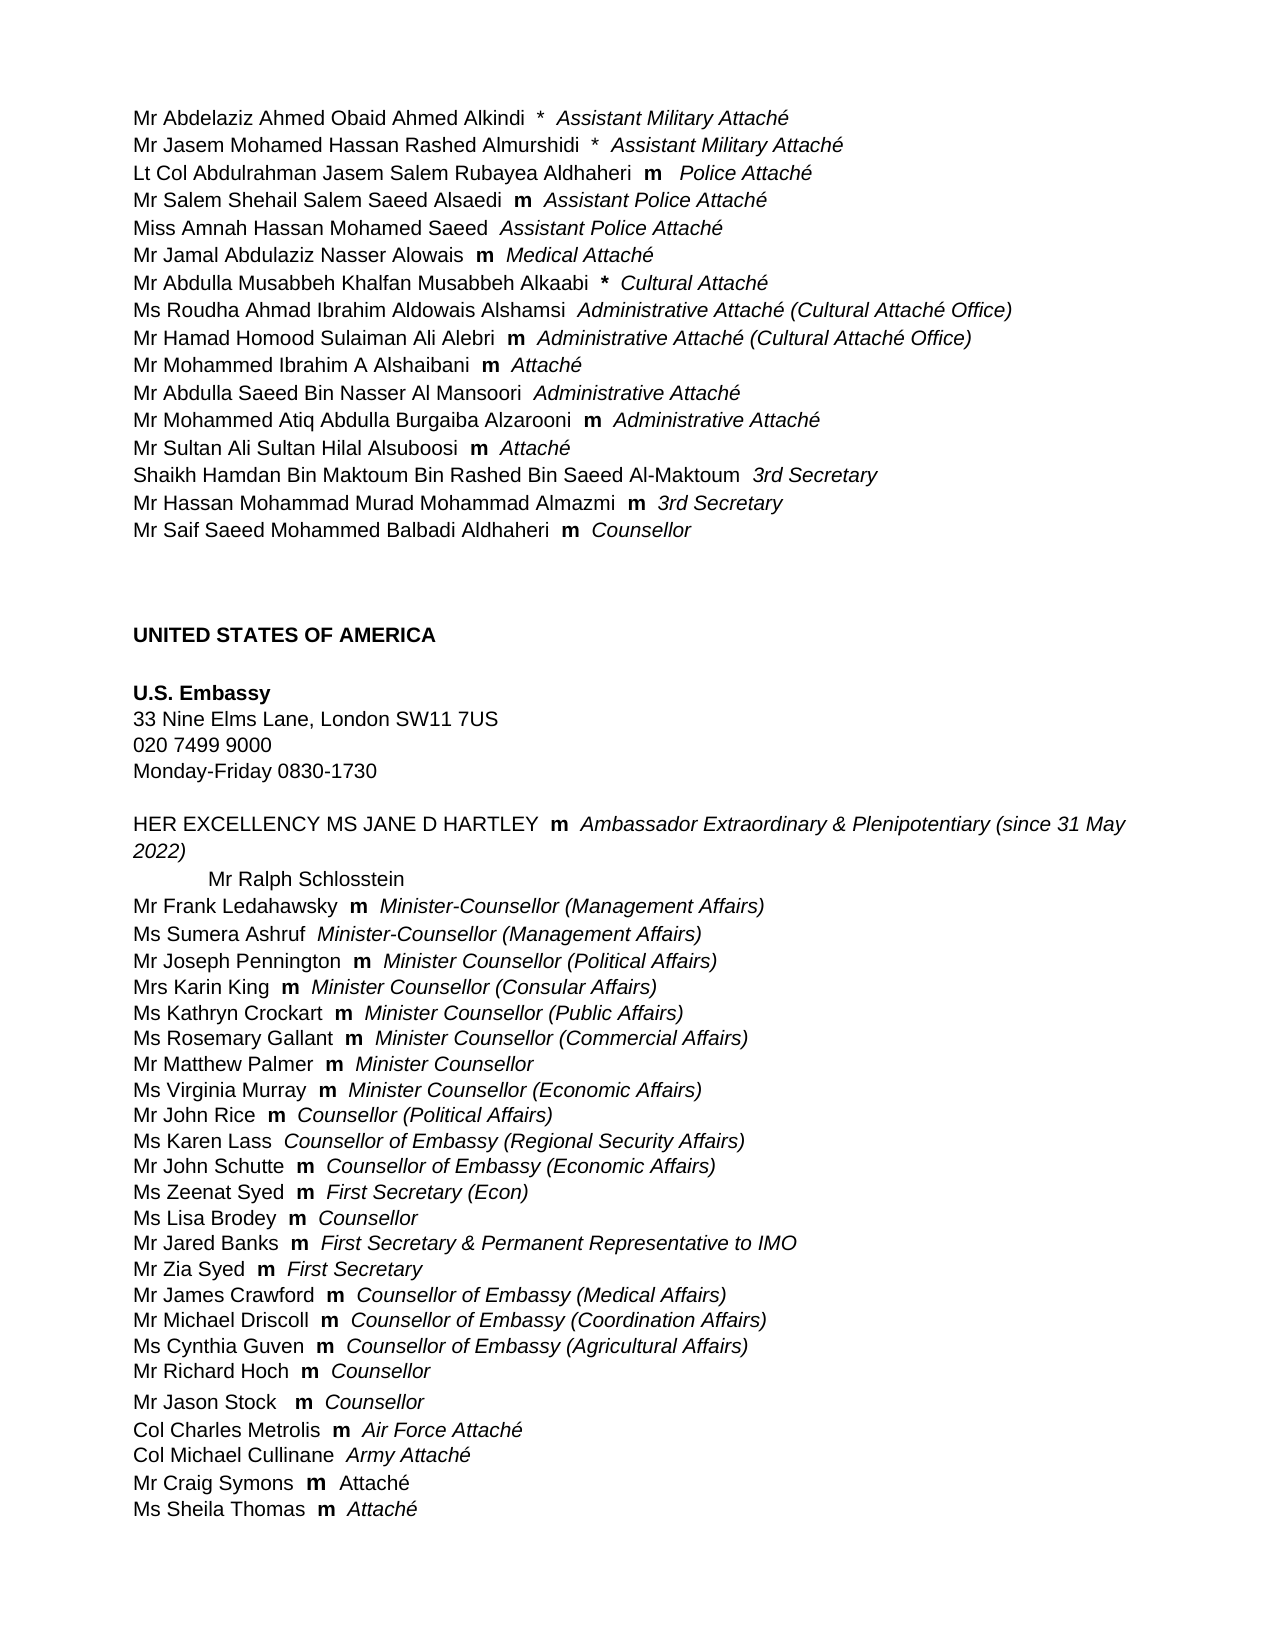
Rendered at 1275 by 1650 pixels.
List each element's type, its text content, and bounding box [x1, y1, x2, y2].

text 020 7499 9000 [133, 733, 1181, 757]
text Mr Jasem Mohamed Hassan Rashed Almurshidi * Assistant Military Attaché [133, 133, 1181, 157]
text Shaikh Hamdan Bin Maktoum Bin Rashed Bin Saeed Al-Maktoum 3rd Secretary [133, 463, 1181, 487]
text UNITED STATES OF AMERICA [133, 623, 1181, 647]
text Mrs Karin King m Minister Counsellor (Consular Affairs) [133, 975, 1181, 999]
text Mr John Schutte m Counsellor of Embassy (Economic Affairs) [133, 1154, 1181, 1178]
text Ms Cynthia Guven m Counsellor of Embassy (Agricultural Affairs) [133, 1334, 1181, 1358]
text Mr Hassan Mohammad Murad Mohammad Almazmi m 3rd Secretary [133, 491, 1181, 514]
text Ms Roudha Ahmad Ibrahim Aldowais Alshamsi Administrative Attaché (Cultural Attaché Office) [133, 298, 1181, 322]
text Mr Jared Banks m First Secretary & Permanent Representative to IMO [133, 1231, 1181, 1255]
text Ms Zeenat Syed m First Secretary (Econ) [133, 1180, 1181, 1204]
text Mr Matthew Palmer m Minister Counsellor [133, 1052, 1181, 1076]
text Mr Hamad Homood Sulaiman Ali Alebri m Administrative Attaché (Cultural Attaché Office) [133, 326, 1181, 349]
text Ms Kathryn Crockart m Minister Counsellor (Public Affairs) [133, 1001, 1181, 1024]
text Ms Lisa Brodey m Counsellor [133, 1206, 1181, 1229]
text Miss Amnah Hassan Mohamed Saeed Assistant Police Attaché [133, 216, 1181, 239]
text Ms Rosemary Gallant m Minister Counsellor (Commercial Affairs) [133, 1026, 1181, 1050]
text Lt Col Abdulrahman Jasem Salem Rubayea Aldhaheri m Police Attaché [133, 161, 1181, 184]
text Ms Sumera Ashruf Minister-Counsellor (Management Affairs) [133, 922, 1181, 946]
text Monday-Friday 0830-1730 [133, 759, 1181, 783]
text Mr Mohammed Ibrahim A Alshaibani m Attaché [133, 353, 1181, 377]
text Mr Craig Symons m Attaché [133, 1469, 1181, 1495]
text Mr Salem Shehail Salem Saeed Alsaedi m Assistant Police Attaché [133, 188, 1181, 212]
text Ms Karen Lass Counsellor of Embassy (Regional Security Affairs) [133, 1129, 1181, 1153]
text Mr Jason Stock m Counsellor [133, 1385, 1181, 1416]
text Mr Mohammed Atiq Abdulla Burgaiba Alzarooni m Administrative Attaché [133, 408, 1181, 432]
text Mr John Rice m Counsellor (Political Affairs) [133, 1103, 1181, 1127]
text 33 Nine Elms Lane, London SW11 7US [133, 706, 1181, 730]
text Mr Abdelaziz Ahmed Obaid Ahmed Alkindi * Assistant Military Attaché [133, 106, 1181, 129]
text Ms Virginia Murray m Minister Counsellor (Economic Affairs) [133, 1077, 1181, 1101]
text Mr Sultan Ali Sultan Hilal Alsuboosi m Attaché [133, 436, 1181, 459]
text Mr Joseph Pennington m Minister Counsellor (Political Affairs) [133, 949, 1181, 973]
text Mr Saif Saeed Mohammed Balbadi Aldhaheri m Counsellor [133, 518, 1181, 542]
text Mr Abdulla Saeed Bin Nasser Al Mansoori Administrative Attaché [133, 381, 1181, 404]
text Ms Sheila Thomas m Attaché [133, 1497, 1181, 1521]
text U.S. Embassy [133, 681, 1181, 705]
text Mr Richard Hoch m Counsellor [133, 1359, 1181, 1383]
text Mr Abdulla Musabbeh Khalfan Musabbeh Alkaabi * Cultural Attaché [133, 271, 1181, 294]
text Mr Jamal Abdulaziz Nasser Alowais m Medical Attaché [133, 243, 1181, 267]
text Col Michael Cullinane Army Attaché [133, 1443, 1181, 1467]
text HER EXCELLENCY MS JANE D HARTLEY m Ambassador Extraordinary & Plenipotentiary (since 31 May 2022) [133, 812, 1181, 863]
text Mr James Crawford m Counsellor of Embassy (Medical Affairs) [133, 1282, 1181, 1306]
text Col Charles Metrolis m Air Force Attaché [133, 1418, 1181, 1442]
text Mr Michael Driscoll m Counsellor of Embassy (Coordination Affairs) [133, 1308, 1181, 1332]
text Mr Zia Syed m First Secretary [133, 1257, 1181, 1281]
text Mr Ralph Schlosstein [133, 867, 1181, 891]
text Mr Frank Ledahawsky m Minister-Counsellor (Management Affairs) [133, 894, 1181, 918]
